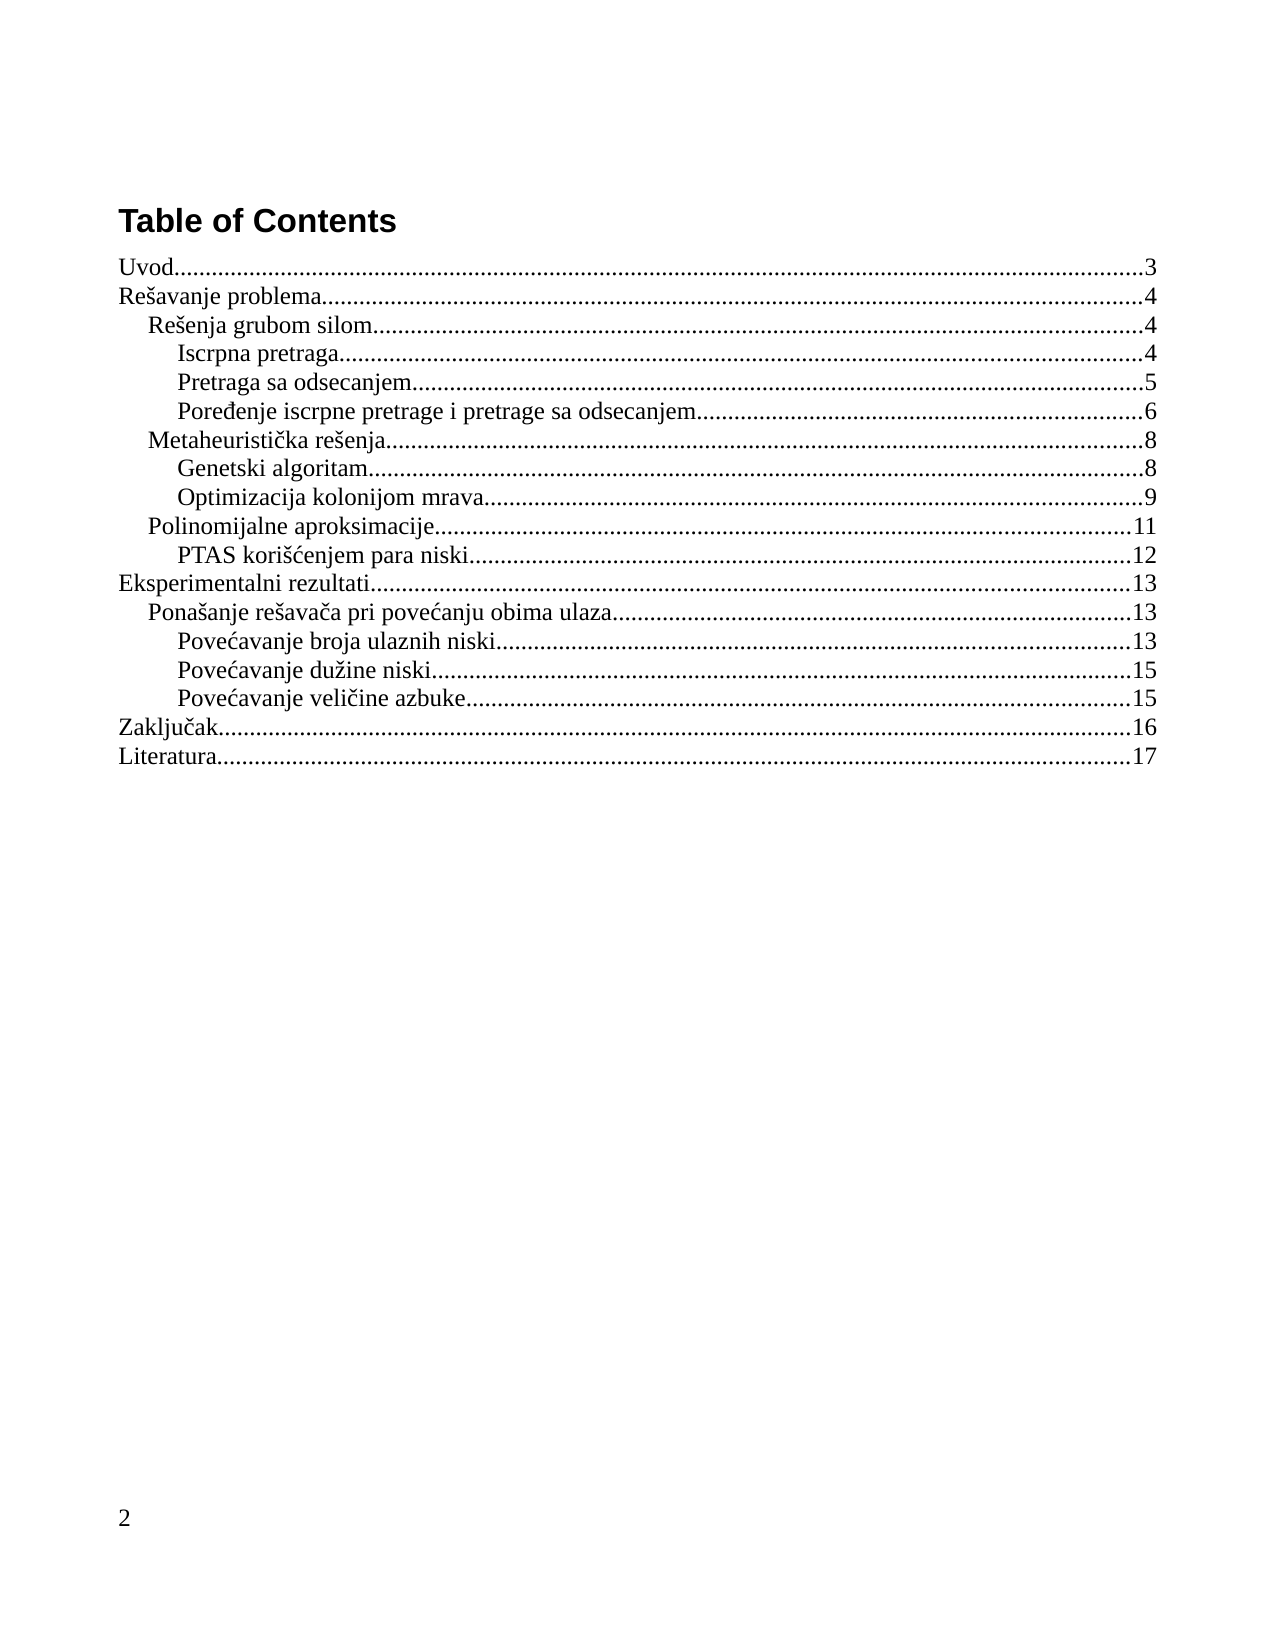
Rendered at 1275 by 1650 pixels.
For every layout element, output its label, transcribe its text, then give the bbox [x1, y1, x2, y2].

text Polinomijalne aproksimacije 11 [148, 511, 1157, 540]
text PTAS korišćenjem para niski 12 [177, 540, 1157, 568]
text Ponašanje rešavača pri povećanju obima ulaza 13 [148, 597, 1157, 626]
text Rešavanje problema 4 [118, 281, 1157, 310]
text Optimizacija kolonijom mrava 9 [177, 482, 1157, 511]
text Poređenje iscrpne pretrage i pretrage sa odsecanjem 6 [177, 396, 1157, 425]
subtitle Table of Contents [118, 201, 1157, 240]
text Povećavanje dužine niski 15 [177, 655, 1157, 683]
text Zaključak 16 [118, 712, 1157, 741]
text Genetski algoritam 8 [177, 453, 1157, 482]
text Iscrpna pretraga 4 [177, 338, 1157, 367]
text Povećavanje veličine azbuke 15 [177, 683, 1157, 712]
text Uvod 3 [118, 252, 1157, 281]
text Pretraga sa odsecanjem 5 [177, 367, 1157, 396]
text Eksperimentalni rezultati 13 [118, 568, 1157, 597]
text Literatura 17 [118, 741, 1157, 770]
text Metaheuristička rešenja 8 [148, 425, 1157, 453]
text Povećavanje broja ulaznih niski 13 [177, 626, 1157, 655]
text Rešenja grubom silom 4 [148, 310, 1157, 338]
